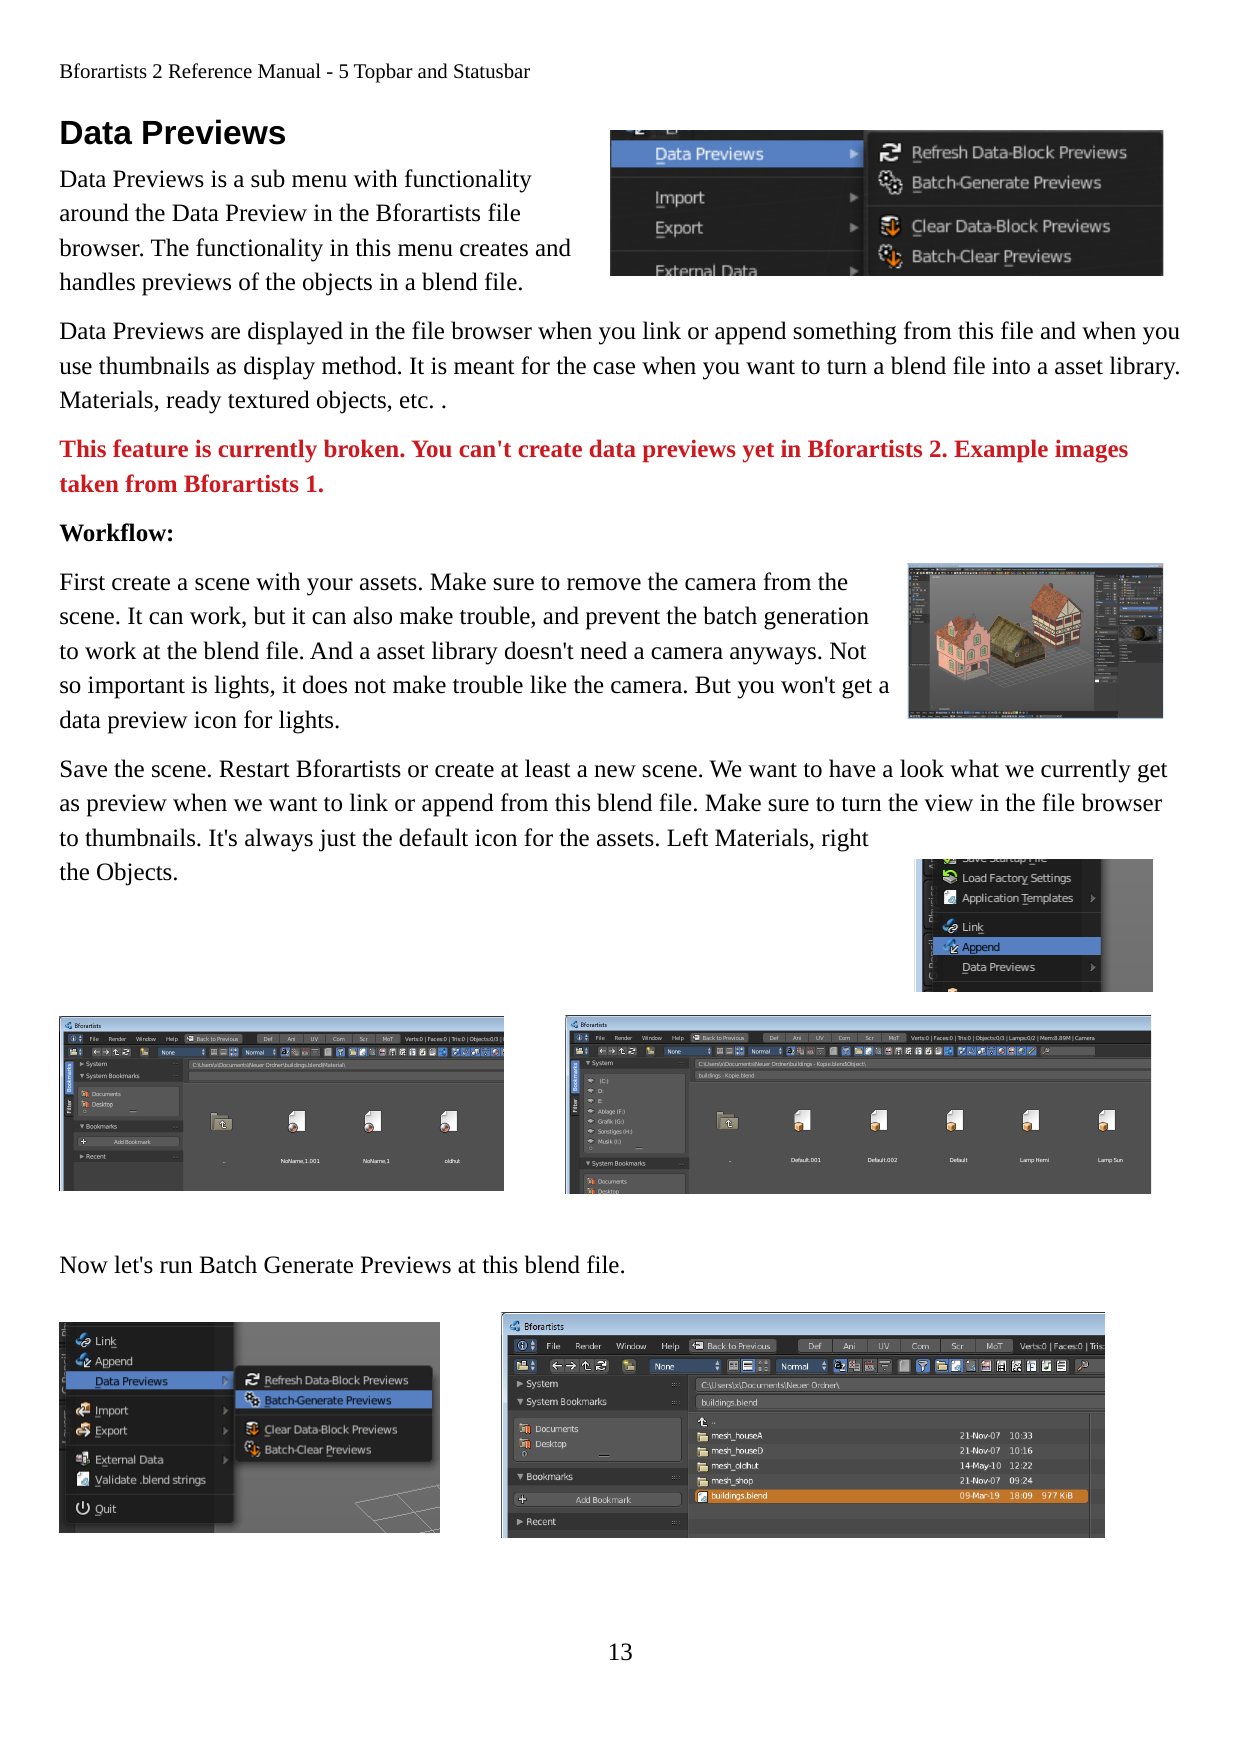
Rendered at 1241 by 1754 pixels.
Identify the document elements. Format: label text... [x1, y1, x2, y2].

picture [565, 1015, 1152, 1194]
picture [59, 1016, 504, 1191]
picture [59, 1322, 440, 1533]
text First create a scene with your assets. Make sure to remove the camera from the scene. It can work, but it can also make trouble, and prevent the batch generation to work at the blend file. And a asset library doesn't need a camera anyways. Not so important is lights, it does not make trouble like the camera. But you won't get a data preview icon for lights. [59, 567, 1181, 733]
picture [907, 563, 1164, 719]
text Now let's run Batch Generate Previews at this blend file. [59, 1250, 1181, 1278]
picture [914, 859, 1153, 992]
text Data Previews is a sub menu with functionality around the Data Preview in the Bforartists file browser. The functionality in this menu creates and handles previews of the objects in a blend file. [59, 164, 1181, 296]
text This feature is currently broken. You can't create data previews yet in Bforartists 2. Example images taken from Bforartists 1. [59, 434, 1181, 497]
text Workflow: [59, 518, 1181, 547]
text Data Previews are displayed in the file browser when you link or append something from this file and when you use thumbnails as display method. It is meant for the case when you want to turn a blend file into a asset library. Materials, ready textured objects, etc. . [59, 316, 1181, 414]
picture [501, 1312, 1105, 1538]
subtitle Data Previews [59, 113, 1181, 151]
picture [610, 130, 1164, 276]
text Save the scene. Restart Bforartists or create at least a new scene. We want to have a look what we currently get as preview when we want to link or append from this blend file. Make sure to turn the view in the file browser to thumbnails. It's always just the default icon for the assets. Left Materials, right the Objects. [59, 754, 1181, 886]
